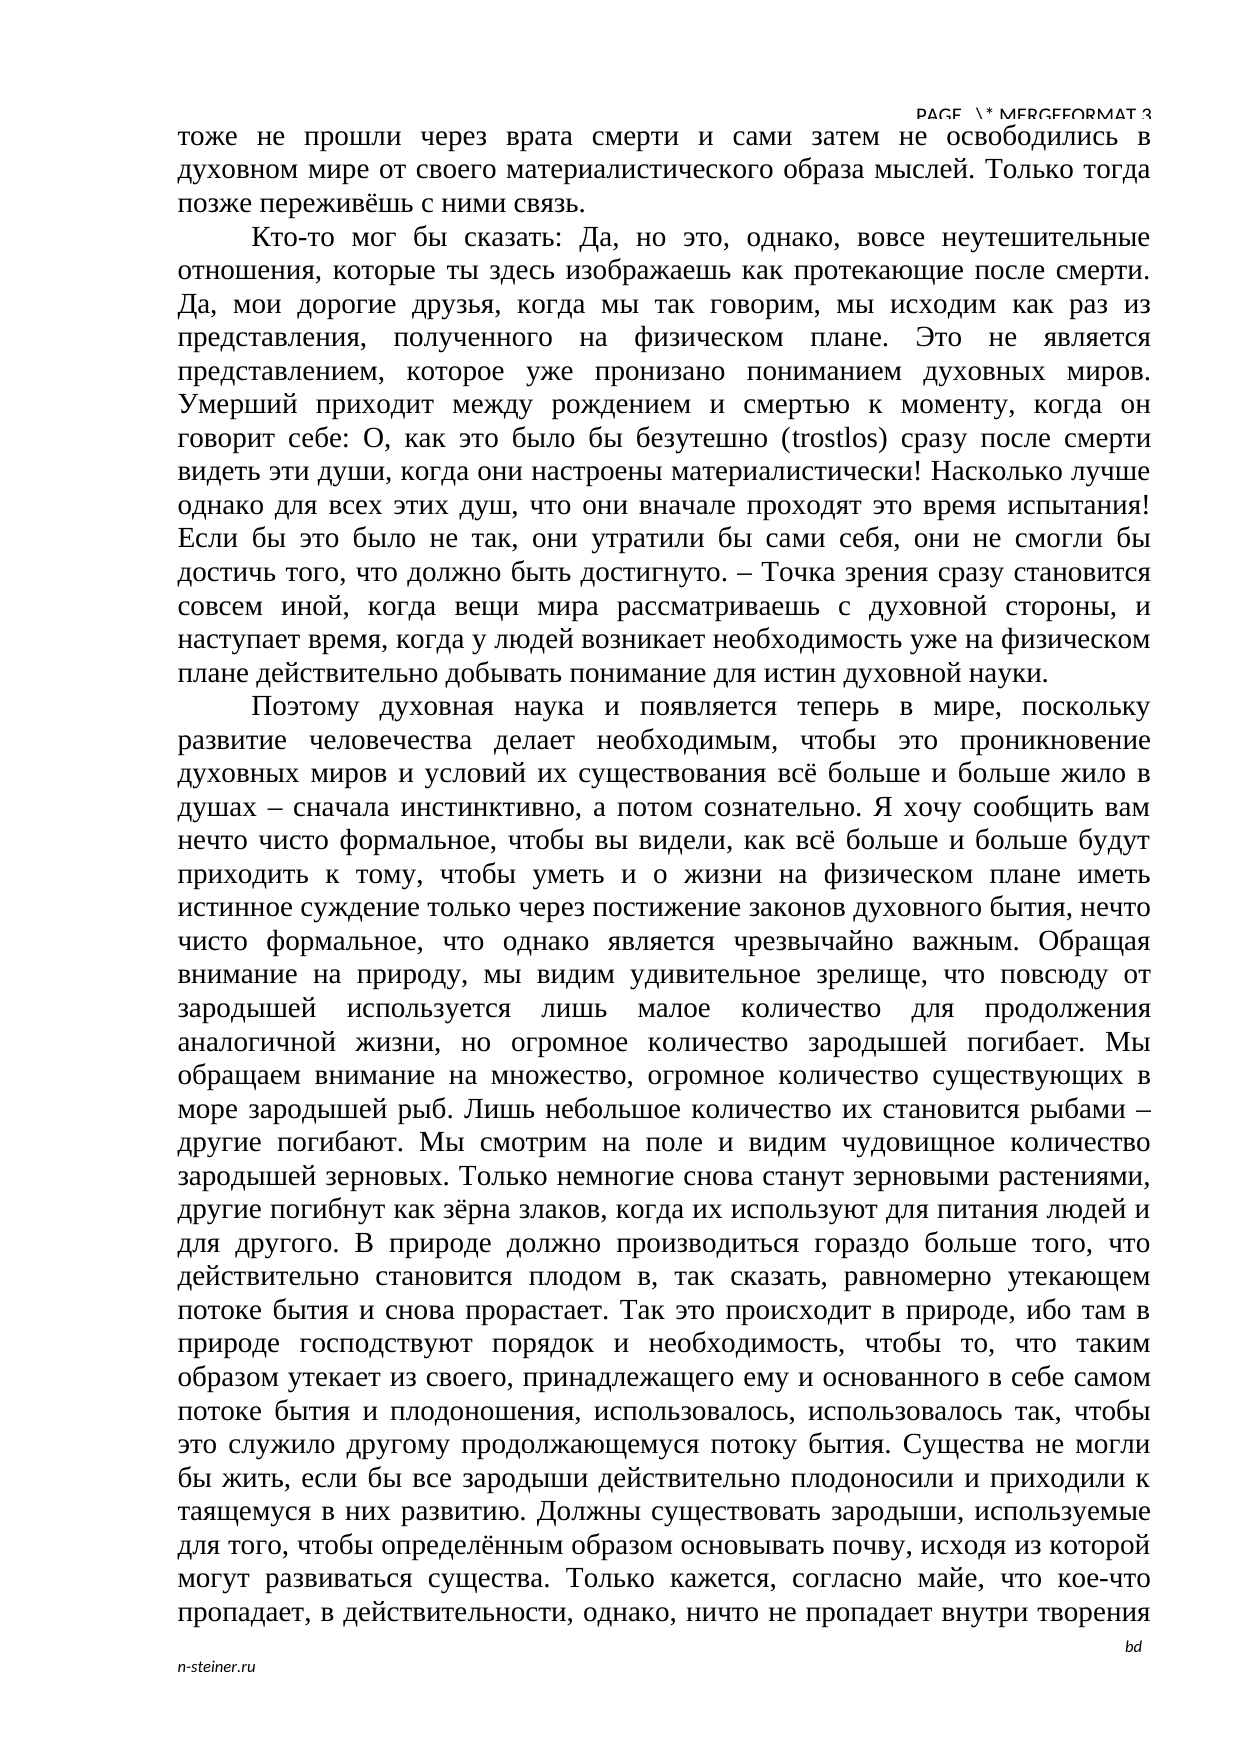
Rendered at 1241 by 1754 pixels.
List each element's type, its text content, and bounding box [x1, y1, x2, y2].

text Поэтому духовная наука и появляется теперь в мире, поскольку развитие человечества делает необходимым, чтобы это проникновение духовных миров и условий их существования всё больше и больше жило в душах – сначала инстинктивно, а потом сознательно. Я хочу сообщить вам нечто чисто формальное, чтобы вы видели, как всё больше и больше будут приходить к тому, чтобы уметь и о жизни на физическом плане иметь истинное суждение только через постижение законов духовного бытия, нечто чисто формальное, что однако является чрезвычайно важным. Обращая внимание на природу, мы видим удивительное зрелище, что повсюду от зародышей используется лишь малое количество для продолжения аналогичной жизни, но огромное количество зародышей погибает. Мы обращаем внимание на множество, огромное количество существующих в море зародышей рыб. Лишь небольшое количество их становится рыбами – другие погибают. Мы смотрим на поле и видим чудовищное количество зародышей зерновых. Только немногие снова станут зерновыми растениями, другие погибнут как зёрна злаков, когда их используют для питания людей и для другого. В природе должно производиться гораздо больше того, что действительно становится плодом в, так сказать, равномерно утекающем потоке бытия и снова прорастает. Так это происходит в природе, ибо там в природе господствуют порядок и необходимость, чтобы то, что таким образом утекает из своего, принадлежащего ему и основанного в себе самом потоке бытия и плодоношения, использовалось, использовалось так, чтобы это служило другому продолжающемуся потоку бытия. Существа не могли бы жить, если бы все зародыши действительно плодоносили и приходили к таящемуся в них развитию. Должны существовать зародыши, используемые для того, чтобы определённым образом основывать почву, исходя из которой могут развиваться существа. Только кажется, согласно майе, что кое-что пропадает, в действительности, однако, ничто не пропадает внутри творения [177, 688, 1152, 1627]
text тоже не прошли через врата смерти и сами затем не освободились в духовном мире от своего материалистического образа мыслей. Только тогда позже переживёшь с ними связь. [177, 118, 1152, 219]
text Кто-то мог бы сказать: Да, но это, однако, вовсе неутешительные отношения, которые ты здесь изображаешь как протекающие после смерти. Да, мои дорогие друзья, когда мы так говорим, мы исходим как раз из представления, полученного на физическом плане. Это не является представлением, которое уже пронизано пониманием духовных миров. Умерший приходит между рождением и смертью к моменту, когда он говорит себе: О, как это было бы безутешно (trostlos) сразу после смерти видеть эти души, когда они настроены материалистически! Насколько лучше однако для всех этих душ, что они вначале проходят это время испытания! Если бы это было не так, они утратили бы сами себя, они не смогли бы достичь того, что должно быть достигнуто. – Точка зрения сразу становится совсем иной, когда вещи мира рассматриваешь с духовной стороны, и наступает время, когда у людей возникает необходимость уже на физическом плане действительно добывать понимание для истин духовной науки. [177, 219, 1152, 688]
